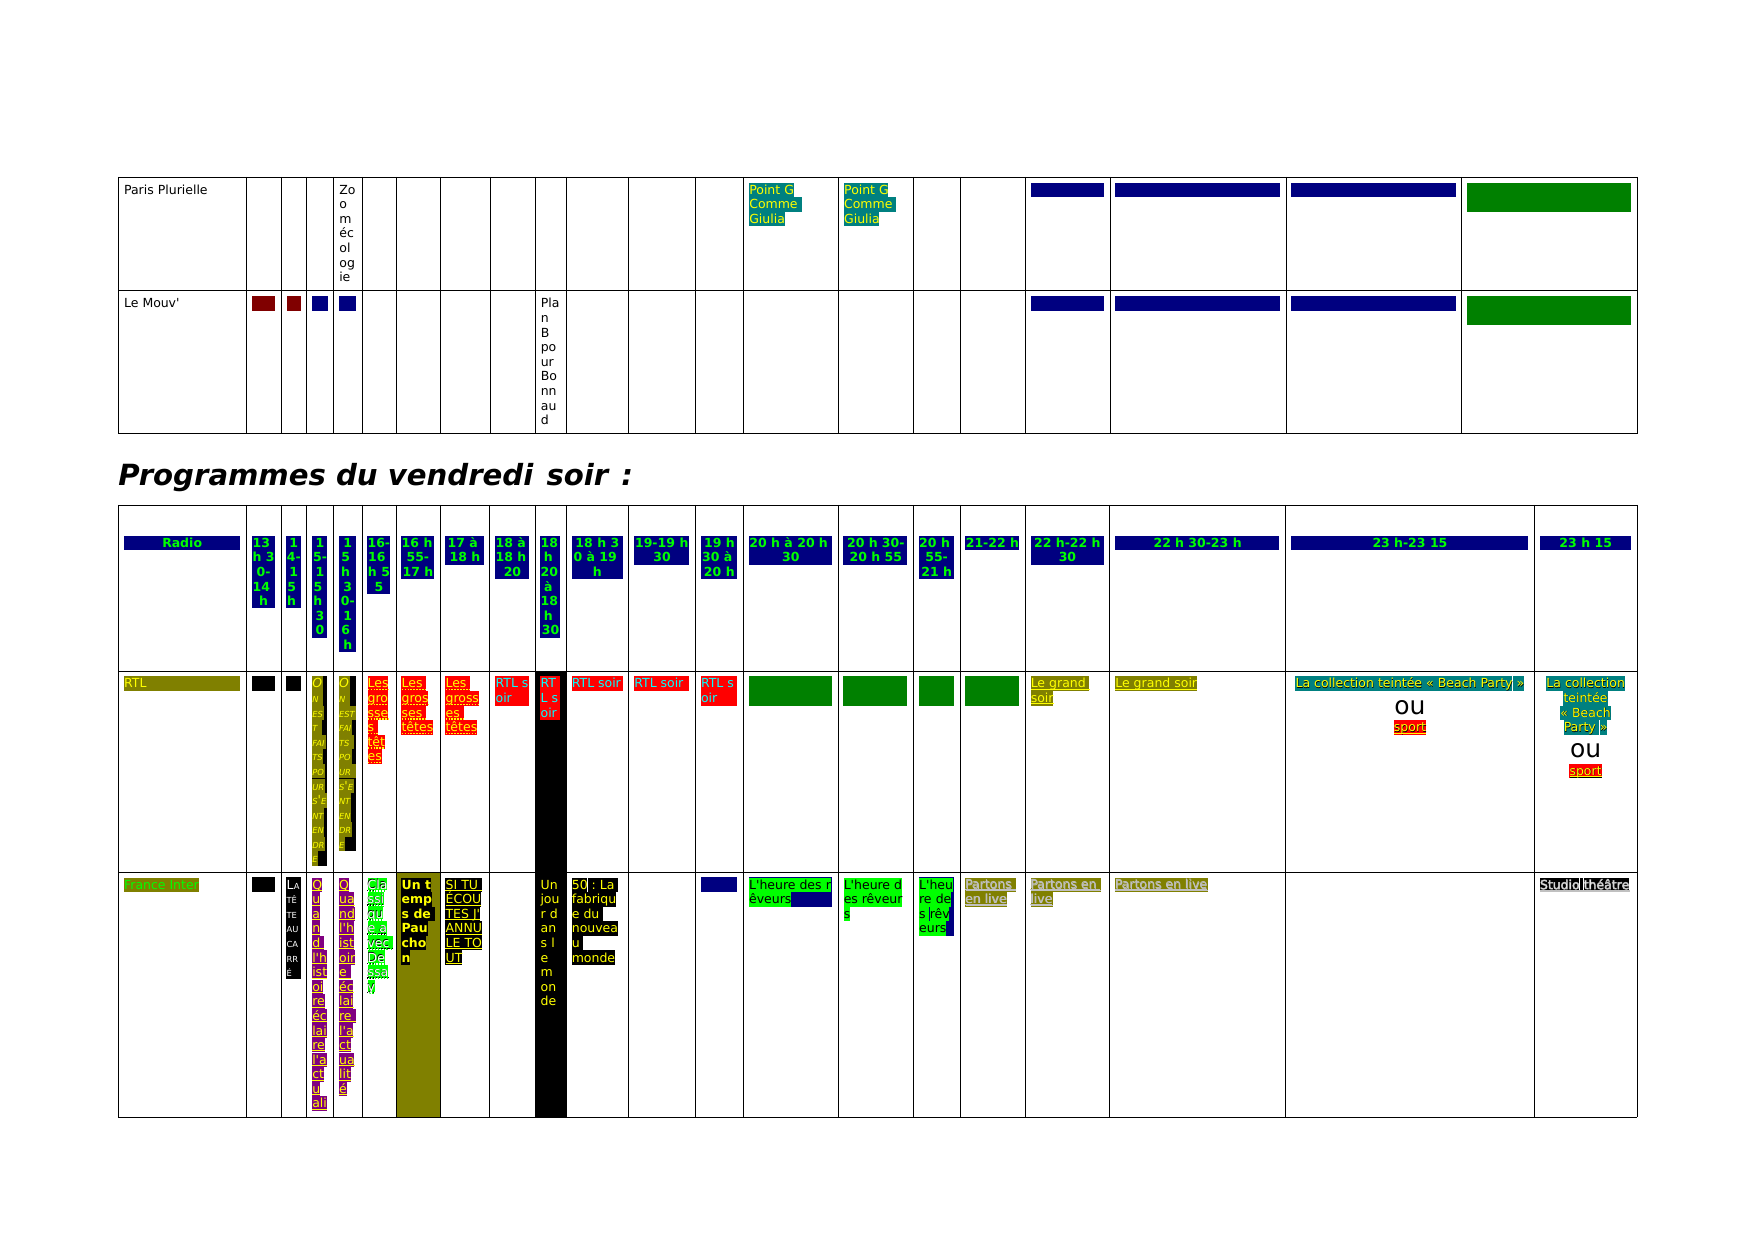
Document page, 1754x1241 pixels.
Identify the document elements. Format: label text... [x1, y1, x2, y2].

table_cell [1462, 178, 1637, 290]
table_cell L'heure des rêveurs [744, 873, 838, 1117]
subtitle Programmes du vendredi soir : [118, 458, 1636, 492]
table_cell [1286, 873, 1534, 1117]
table_cell Le Mouv' [119, 291, 246, 433]
table_cell [307, 178, 333, 290]
table_header 15-15 h 30 [307, 506, 333, 671]
table_cell Point G comme Giulia [744, 178, 838, 290]
table_header 14-15 h [282, 506, 306, 671]
table_cell [491, 291, 535, 433]
table_cell Un jour dans le monde [536, 873, 566, 1117]
table_cell [914, 672, 960, 872]
table_header 18 à 18 h 20 [490, 506, 535, 671]
table_cell [441, 291, 490, 433]
table_cell [536, 178, 566, 290]
table_header 16-16 h 55 [363, 506, 396, 671]
table_cell [282, 291, 306, 433]
table_cell [1111, 178, 1286, 290]
table_cell [282, 178, 306, 290]
table_header 23 h-23 15 [1286, 506, 1534, 671]
table_cell La collection teintée « Beach Party » ou sport [1535, 672, 1637, 872]
table_cell [334, 291, 362, 433]
table_cell [696, 178, 743, 290]
table_cell [490, 873, 535, 1117]
table_cell RTL soir [696, 672, 743, 872]
table_cell Les grosses têtes [397, 672, 440, 872]
table_cell La tête au carré [282, 873, 306, 1117]
table_cell RTL soir [567, 672, 628, 872]
table_header 22 h-22 h 30 [1026, 506, 1109, 671]
table_cell Partons en live [961, 873, 1025, 1117]
table_cell L'heure des rêveurs [914, 873, 960, 1117]
table_cell [629, 873, 695, 1117]
table_cell France Inter [119, 873, 246, 1117]
table_cell [247, 672, 281, 872]
table_cell [629, 178, 695, 290]
table_header 13 h 30-14 h [247, 506, 281, 671]
table_cell [961, 178, 1025, 290]
table_header 20 h à 20 h 30 [744, 506, 838, 671]
table_cell [247, 291, 281, 433]
table_header 17 à 18 h [441, 506, 489, 671]
table_cell [744, 672, 838, 872]
table_cell Les grosses têtes [441, 672, 489, 872]
table_header 23 h 15 [1535, 506, 1637, 671]
table_header 20 h 30-20 h 55 [839, 506, 913, 671]
table_cell [491, 178, 535, 290]
table_cell [839, 291, 913, 433]
table_cell [1287, 178, 1461, 290]
table_cell On est faits pour s'entendre [334, 672, 362, 872]
table_cell Studio théâtre [1535, 873, 1637, 1117]
table_cell [363, 178, 396, 290]
table_cell Si tu écoutes j'annule tout [441, 873, 489, 1117]
table_header 21-22 h [961, 506, 1025, 671]
table_cell L'heure des rêveurs [839, 873, 913, 1117]
table_cell [307, 291, 333, 433]
table_cell 50 : La fabrique du nouveau monde [567, 873, 628, 1117]
table_cell RTL soir [629, 672, 695, 872]
table_cell [247, 873, 281, 1117]
table_cell RTL [119, 672, 246, 872]
table_cell Zoom écologie [334, 178, 362, 290]
table_cell [744, 291, 838, 433]
table_cell [914, 291, 960, 433]
table_cell Quand l'histoire éclaire l'actuali [307, 873, 333, 1117]
table_header 18 h 20 à 18 h 30 [536, 506, 566, 671]
table_cell [696, 873, 743, 1117]
table_cell [1026, 291, 1110, 433]
table_cell [441, 178, 490, 290]
table_header 18 h 30 à 19 h [567, 506, 628, 671]
table_cell [1287, 291, 1461, 433]
table_cell Quand l'histoire éclaire l'actualité [334, 873, 362, 1117]
table_cell [363, 291, 396, 433]
table_cell [914, 178, 960, 290]
table_cell Les grosses têtes [363, 672, 396, 872]
table_cell RTL soir [490, 672, 535, 872]
table_cell [567, 178, 628, 290]
table_header 16 h 55-17 h [397, 506, 440, 671]
table_cell [1111, 291, 1286, 433]
table_cell [961, 672, 1025, 872]
table_cell Point G comme Giulia [839, 178, 913, 290]
table_cell [397, 178, 440, 290]
table_cell [629, 291, 695, 433]
table_cell RTL soir [536, 672, 566, 872]
table_cell Le grand soir [1026, 672, 1109, 872]
table_cell [696, 291, 743, 433]
table_cell [961, 291, 1025, 433]
table_header 19 h 30 à 20 h [696, 506, 743, 671]
table_cell Classique avec Dessay [363, 873, 396, 1117]
table_cell [282, 672, 306, 872]
table_cell Un temps de Pauchon [397, 873, 440, 1117]
table_cell [839, 672, 913, 872]
table_cell La collection teintée « Beach Party » ou sport [1286, 672, 1534, 872]
table_header 15 h 30-16 h [334, 506, 362, 671]
table_header 19-19 h 30 [629, 506, 695, 671]
table_cell Le grand soir [1110, 672, 1285, 872]
table_cell [397, 291, 440, 433]
table_cell [1462, 291, 1637, 433]
table_cell Partons en live [1026, 873, 1109, 1117]
table_header Radio [119, 506, 246, 671]
table_cell [567, 291, 628, 433]
table_header 20 h 55-21 h [914, 506, 960, 671]
table_cell Partons en live [1110, 873, 1285, 1117]
table_cell Plan B pour Bonnaud [536, 291, 566, 433]
table_header 22 h 30-23 h [1110, 506, 1285, 671]
table_cell [1026, 178, 1110, 290]
table_cell On est faits pour s'entendre [307, 672, 333, 872]
table_cell Paris Plurielle [119, 178, 246, 290]
table_cell [247, 178, 281, 290]
